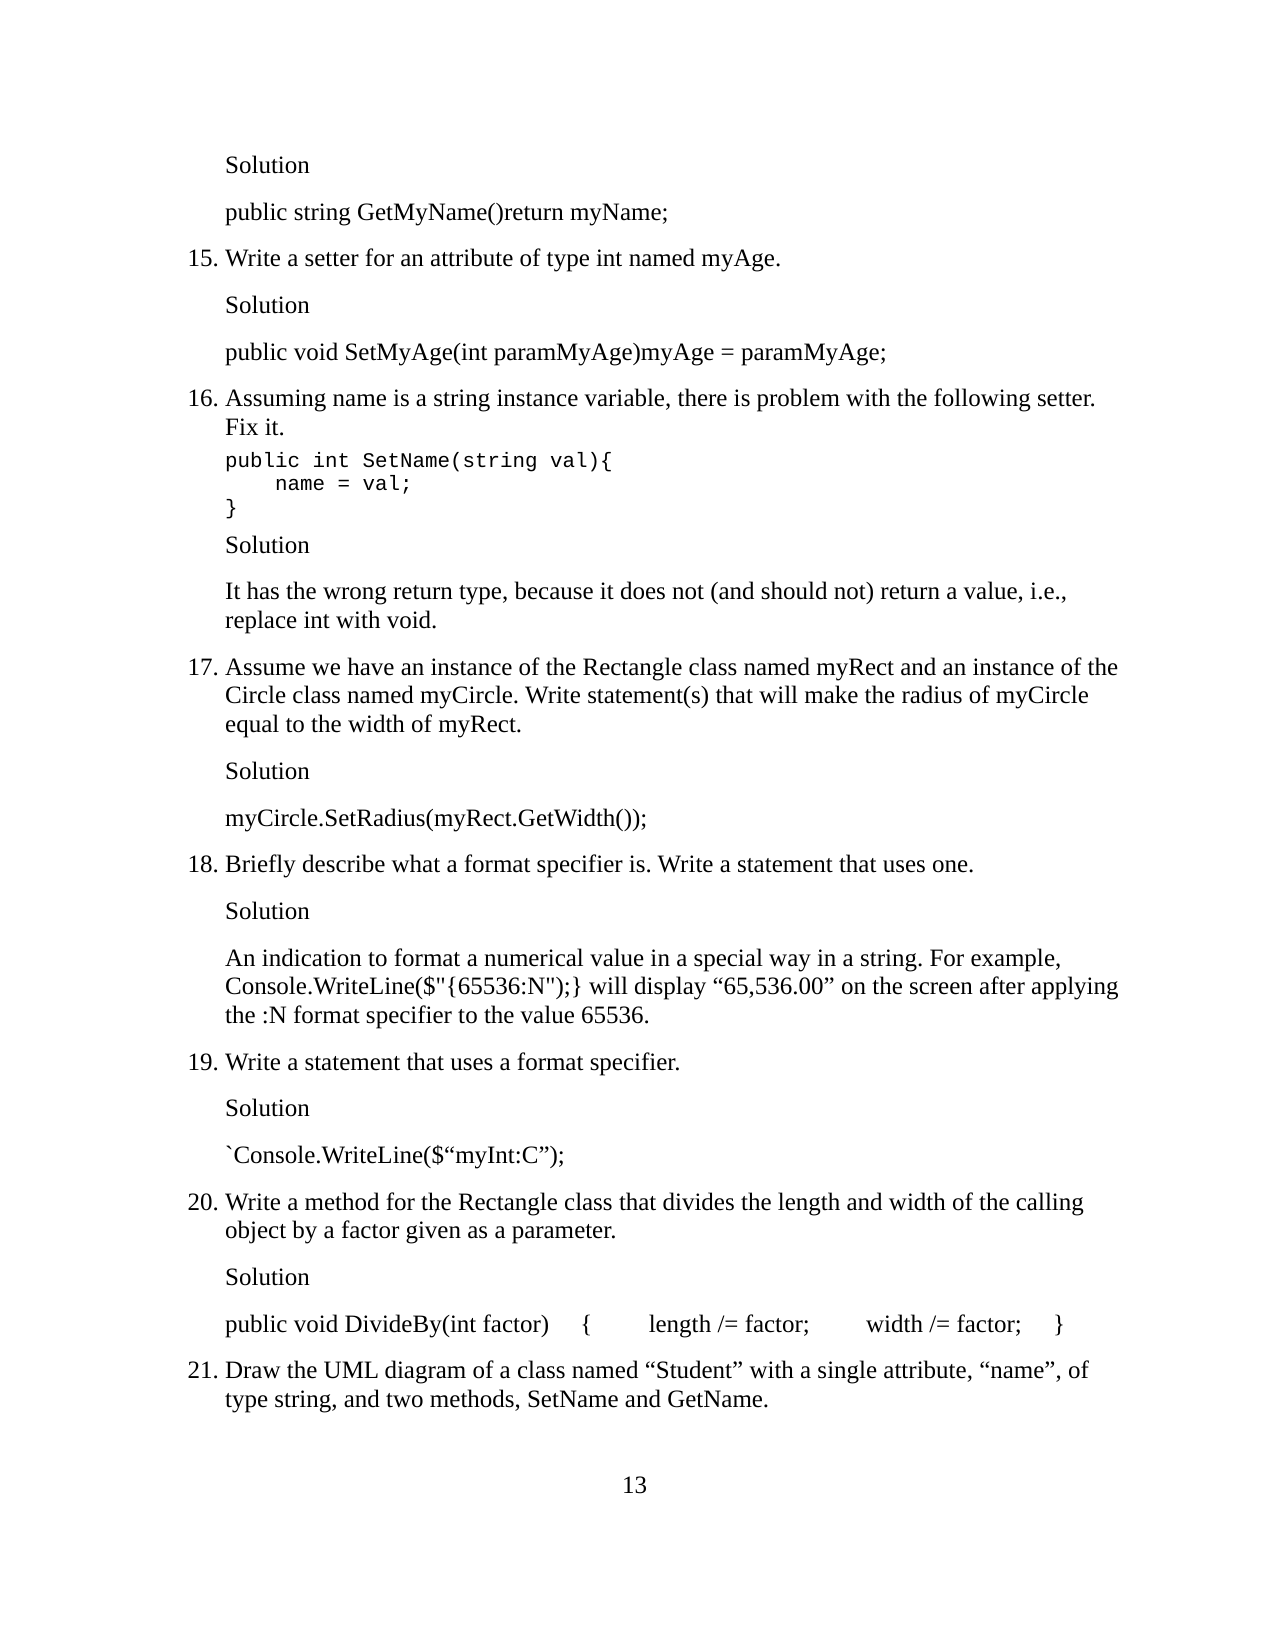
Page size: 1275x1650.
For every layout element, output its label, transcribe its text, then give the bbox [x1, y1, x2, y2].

list public void SetMyAge(int paramMyAge)myAge = paramMyAge; [187, 337, 1125, 365]
list An indication to format a numerical value in a special way in a string. For example, Console.WriteLine($"{65536:N");} will display “65,536.00” on the screen after applying the :N format specifier to the value 65536. [187, 943, 1125, 1029]
list Write a setter for an attribute of type int named myAge. [187, 243, 1125, 272]
list Solution [187, 896, 1125, 925]
list Assuming name is a string instance variable, there is problem with the following setter. Fix it. [187, 383, 1125, 441]
list Solution [187, 1262, 1125, 1291]
list Draw the UML diagram of a class named “Student” with a single attribute, “name”, of type string, and two methods, SetName and GetName. [187, 1356, 1125, 1413]
list Write a method for the Rectangle class that divides the length and width of the calling object by a factor given as a parameter. [187, 1187, 1125, 1244]
list Solution [187, 530, 1125, 558]
list public void DivideBy(int factor) { length /= factor; width /= factor; } [187, 1309, 1125, 1338]
list myCircle.SetRadius(myRect.GetWidth()); [187, 803, 1125, 831]
list name = val; [187, 473, 1125, 497]
list public int SetName(string val){ [187, 450, 1125, 473]
list Assume we have an instance of the Rectangle class named myRect and an instance of the Circle class named myCircle. Write statement(s) that will make the radius of myCircle equal to the width of myRect. [187, 652, 1125, 738]
list It has the wrong return type, because it does not (and should not) return a value, i.e., replace int with void. [187, 576, 1125, 634]
list `Console.WriteLine($“myInt:C”); [187, 1140, 1125, 1169]
list public string GetMyName()return myName; [187, 197, 1125, 225]
list Solution [187, 1093, 1125, 1122]
list Write a statement that uses a format specifier. [187, 1047, 1125, 1076]
list Solution [187, 756, 1125, 785]
list Solution [187, 150, 1125, 179]
list } [187, 497, 1125, 521]
list Solution [187, 290, 1125, 319]
list Briefly describe what a format specifier is. Write a statement that uses one. [187, 849, 1125, 878]
